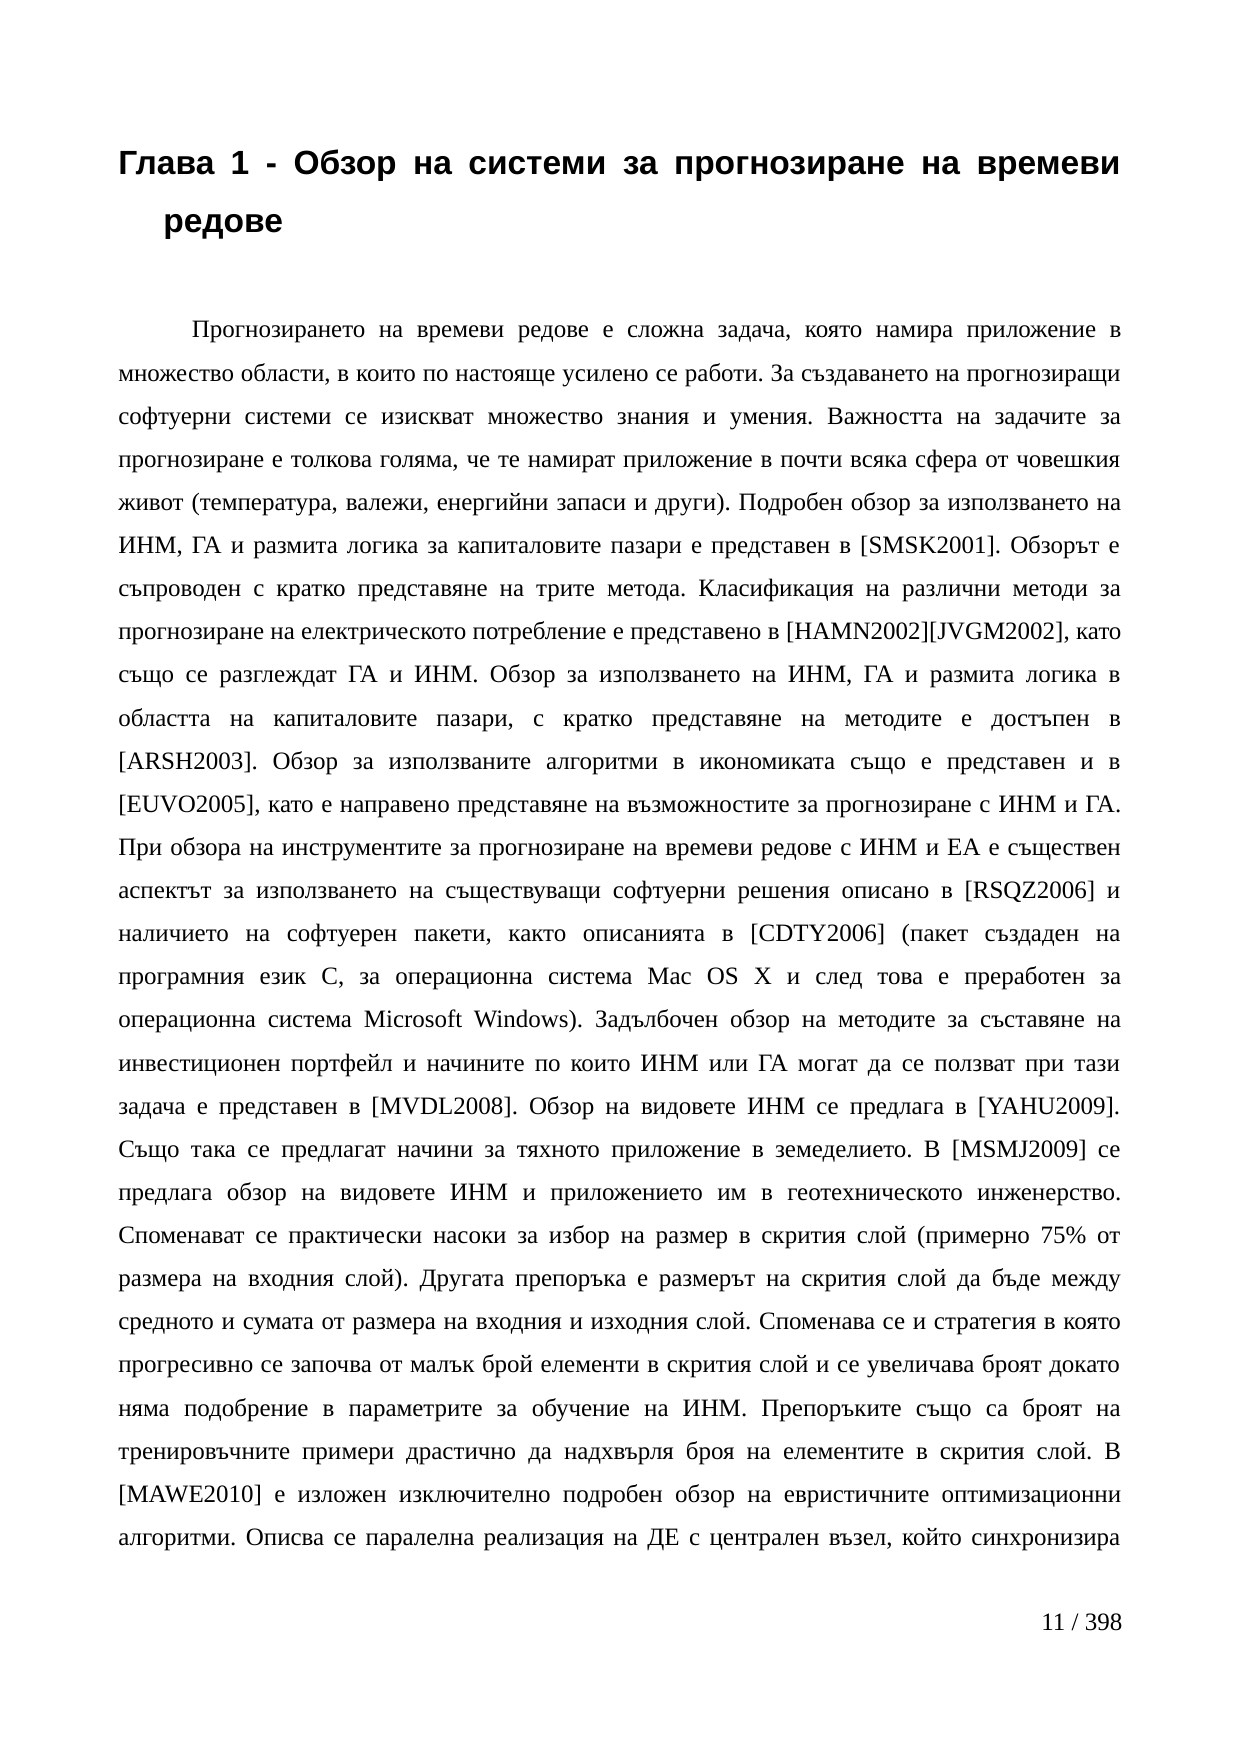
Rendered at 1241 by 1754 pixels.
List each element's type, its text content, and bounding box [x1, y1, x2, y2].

text Прогнозирането на времеви редове е сложна задача, която намира приложение в множество области, в които по настояще усилено се работи. За създаването на прогнозиращи софтуерни системи се изискват множество знания и умения. Важността на задачите за прогнозиране е толкова голяма, че те намират приложение в почти всяка сфера от човешкия живот (температура, валежи, енергийни запаси и други). Подробен обзор за използването на ИНМ, ГА и размита логика за капиталовите пазари е представен в [SMSK2001]. Обзорът е съпроводен с кратко представяне на трите метода. Класификация на различни методи за прогнозиране на електрическото потребление е представено в [HAMN2002][JVGM2002], като също се разглеждат ГА и ИНМ. Обзор за използването на ИНМ, ГА и размита логика в областта на капиталовите пазари, с кратко представяне на методите е достъпен в [ARSH2003]. Обзор за използваните алгоритми в икономиката също е представен и в [EUVO2005], като е направено представяне на възможностите за прогнозиране с ИНМ и ГА. При обзора на инструментите за прогнозиране на времеви редове с ИНМ и ЕА е съществен аспектът за използването на съществуващи софтуерни решения описано в [RSQZ2006] и наличието на софтуерен пакети, както описанията в [CDTY2006] (пакет създаден на програмния език С, за операционна система Mac OS X и след това е преработен за операционна система Microsoft Windows). Задълбочен обзор на методите за съставяне на инвестиционен портфейл и начините по които ИНМ или ГА могат да се ползват при тази задача е представен в [MVDL2008]. Обзор на видовете ИНМ се предлага в [YAHU2009]. Също така се предлагат начини за тяхното приложение в земеделието. В [MSMJ2009] се предлага обзор на видовете ИНМ и приложението им в геотехническото инженерство. Споменават се практически насоки за избор на размер в скрития слой (примерно 75% от размера на входния слой). Другата препоръка е размерът на скрития слой да бъде между средното и сумата от размера на входния и изходния слой. Споменава се и стратегия в която прогресивно се започва от малък брой елементи в скрития слой и се увеличава броят докато няма подобрение в параметрите за обучение на ИНМ. Препоръките също са броят на тренировъчните примери драстично да надхвърля броя на елементите в скрития слой. В [MAWE2010] е изложен изключително подробен обзор на евристичните оптимизационни алгоритми. Описва се паралелна реализация на ДЕ с централен възел, който синхронизира [118, 314, 1122, 1551]
subtitle Глава 1 - Обзор на системи за прогнозиране на времеви редове [118, 143, 1122, 240]
